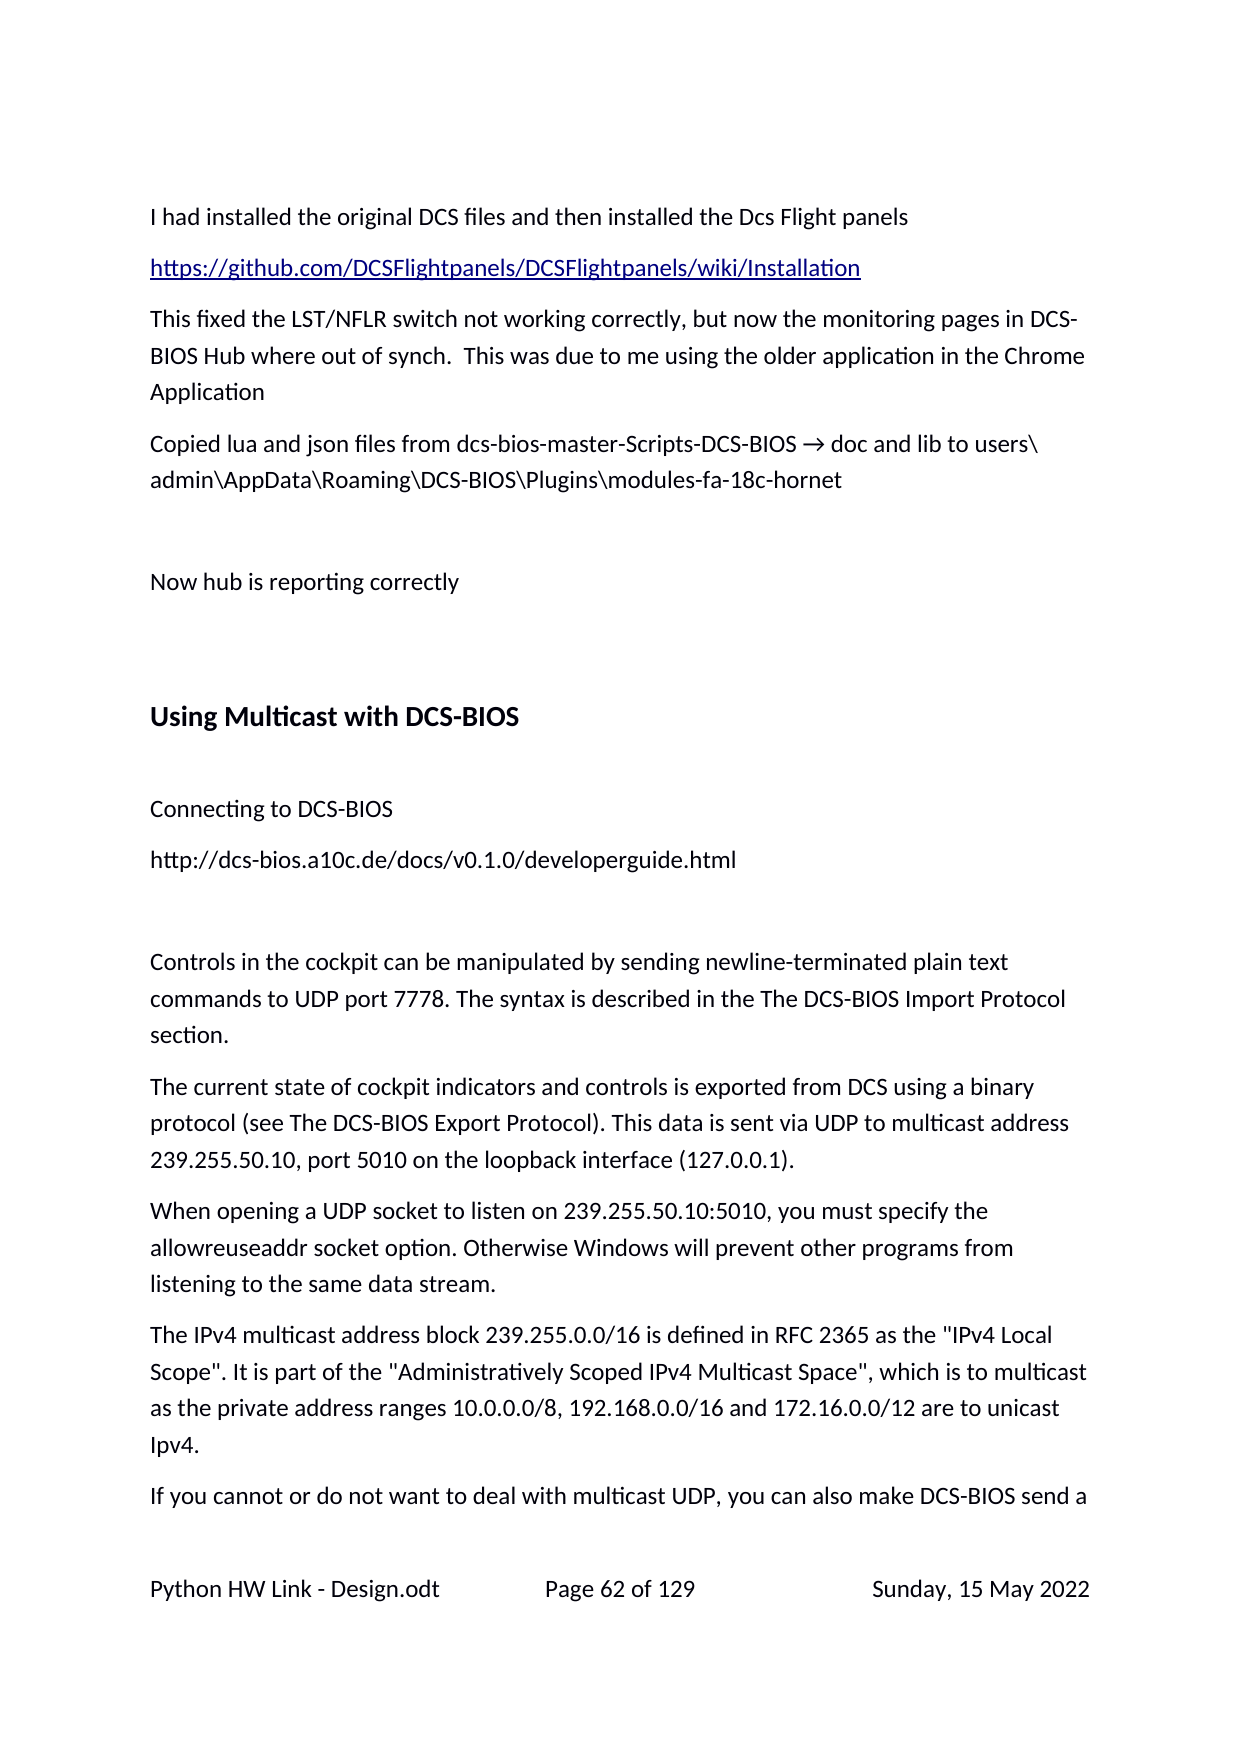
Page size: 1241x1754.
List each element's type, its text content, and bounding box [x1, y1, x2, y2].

text If you cannot or do not want to deal with multicast UDP, you can also make DCS-BIOS send a [150, 1480, 1090, 1511]
text This fixed the LST/NFLR switch not working correctly, but now the monitoring pages in DCS-BIOS Hub where out of synch. This was due to me using the older application in the Chrome Application [150, 303, 1090, 407]
text When opening a UDP socket to listen on 239.255.50.10:5010, you must specify the allowreuseaddr socket option. Otherwise Windows will prevent other programs from listening to the same data stream. [150, 1195, 1090, 1299]
text I had installed the original DCS files and then installed the Dcs Flight panels [150, 201, 1090, 232]
text Now hub is reporting correctly [150, 567, 1090, 597]
text The IPv4 multicast address block 239.255.0.0/16 is defined in RFC 2365 as the "IPv4 Local Scope". It is part of the "Administratively Scoped IPv4 Multicast Space", which is to multicast as the private address ranges 10.0.0.0/8, 192.168.0.0/16 and 172.16.0.0/12 are to unicast Ipv4. [150, 1319, 1090, 1459]
subtitle Using Multicast with DCS-BIOS [150, 698, 1090, 734]
text Controls in the cockpit can be manipulated by sending newline-terminated plain text commands to UDP port 7778. The syntax is described in the The DCS-BIOS Import Protocol section. [150, 947, 1090, 1050]
text http://dcs-bios.a10c.de/docs/v0.1.0/developerguide.html [150, 844, 1090, 875]
text Connecting to DCS-BIOS [150, 793, 1090, 824]
text https://github.com/DCSFlightpanels/DCSFlightpanels/wiki/Installation [150, 252, 1090, 283]
text Copied lua and json files from dcs-bios-master-Scripts-DCS-BIOS → doc and lib to users\admin\AppData\Roaming\DCS-BIOS\Plugins\modules-fa-18c-hornet [150, 428, 1090, 495]
text The current state of cockpit indicators and controls is exported from DCS using a binary protocol (see The DCS-BIOS Export Protocol). This data is sent via UDP to multicast address 239.255.50.10, port 5010 on the loopback interface (127.0.0.1). [150, 1071, 1090, 1174]
